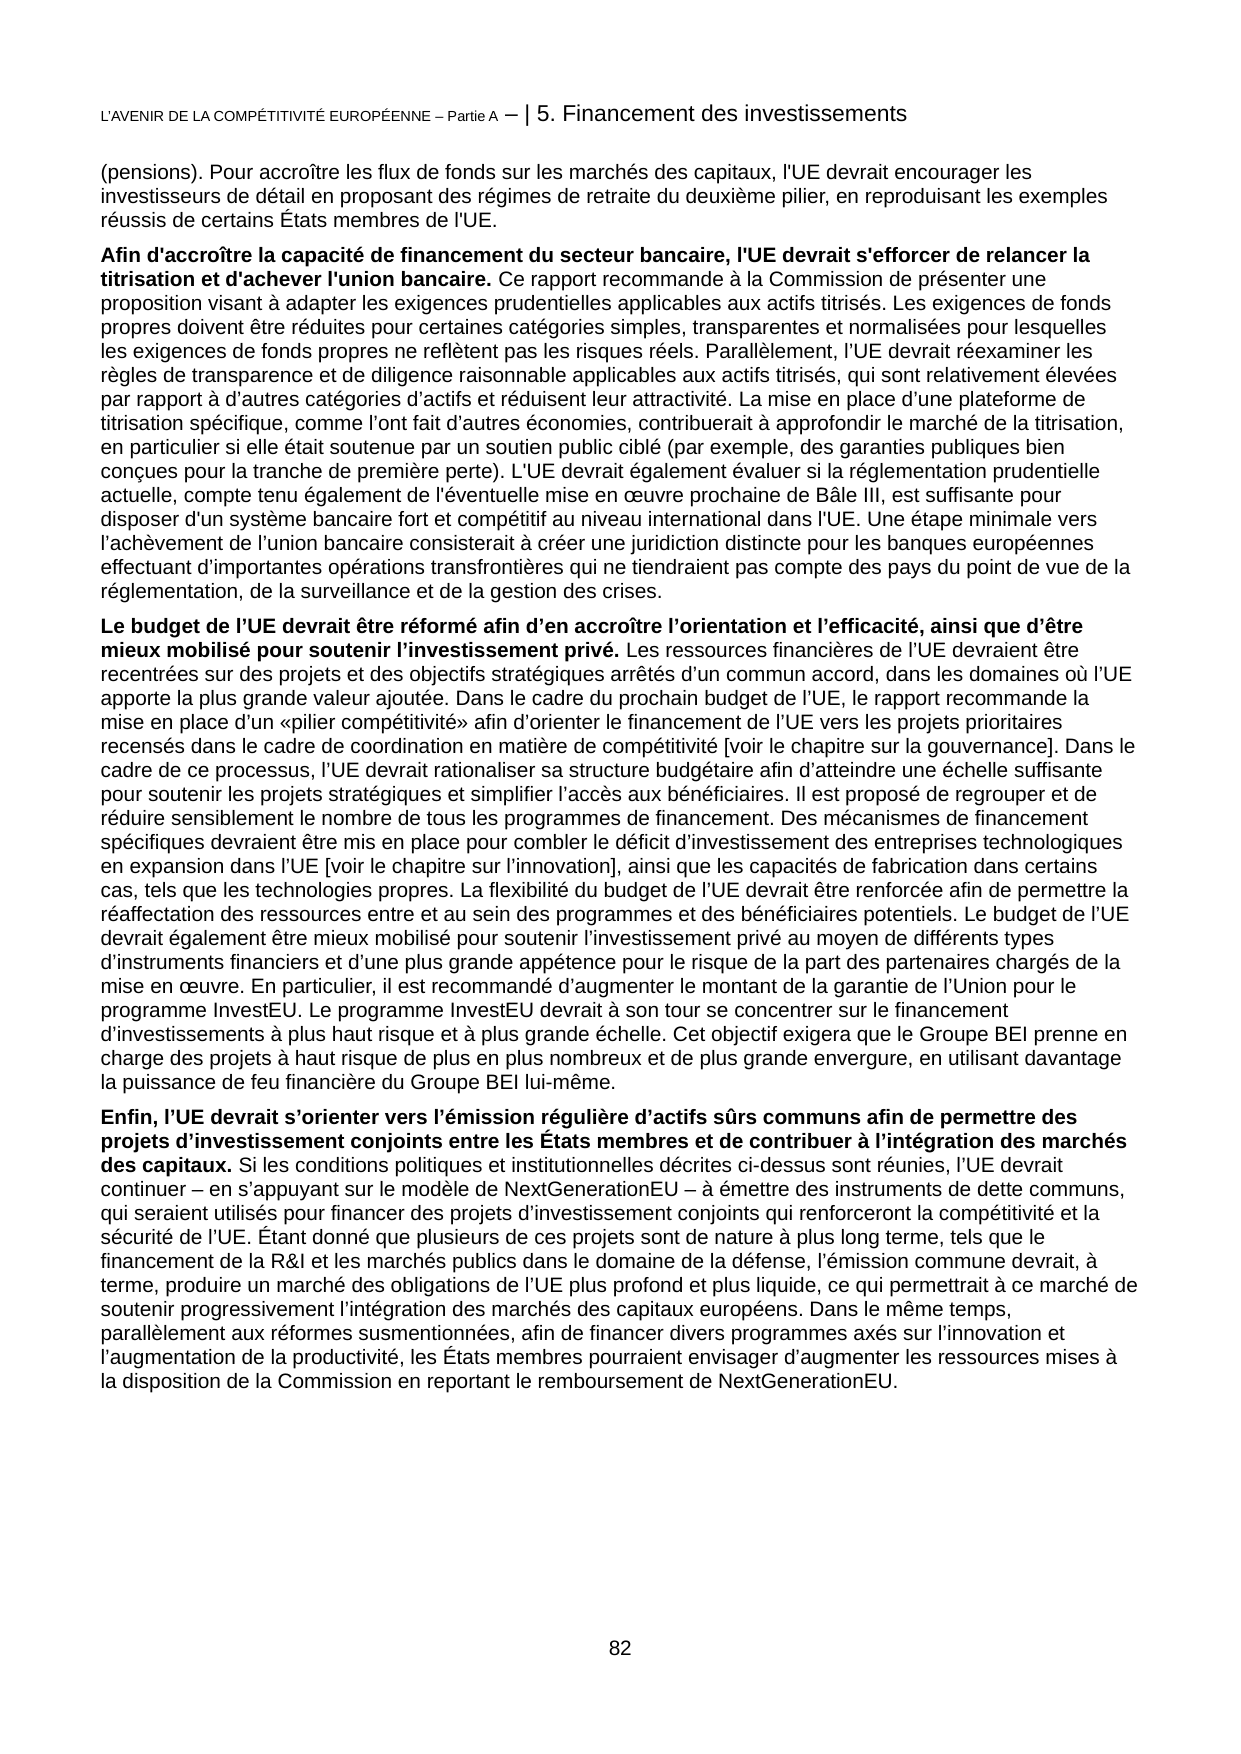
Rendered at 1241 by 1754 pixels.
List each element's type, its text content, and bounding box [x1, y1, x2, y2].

text (pensions). Pour accroître les flux de fonds sur les marchés des capitaux, l'UE devrait encourager les investisseurs de détail en proposant des régimes de retraite du deuxième pilier, en reproduisant les exemples réussis de certains États membres de l'UE. [100, 159, 1140, 231]
text Afin d'accroître la capacité de financement du secteur bancaire, l'UE devrait s'efforcer de relancer la titrisation et d'achever l'union bancaire. Ce rapport recommande à la Commission de présenter une proposition visant à adapter les exigences prudentielles applicables aux actifs titrisés. Les exigences de fonds propres doivent être réduites pour certaines catégories simples, transparentes et normalisées pour lesquelles les exigences de fonds propres ne reflètent pas les risques réels. Parallèlement, l’UE devrait réexaminer les règles de transparence et de diligence raisonnable applicables aux actifs titrisés, qui sont relativement élevées par rapport à d’autres catégories d’actifs et réduisent leur attractivité. La mise en place d’une plateforme de titrisation spécifique, comme l’ont fait d’autres économies, contribuerait à approfondir le marché de la titrisation, en particulier si elle était soutenue par un soutien public ciblé (par exemple, des garanties publiques bien conçues pour la tranche de première perte). L'UE devrait également évaluer si la réglementation prudentielle actuelle, compte tenu également de l'éventuelle mise en œuvre prochaine de Bâle III, est suffisante pour disposer d'un système bancaire fort et compétitif au niveau international dans l'UE. Une étape minimale vers l’achèvement de l’union bancaire consisterait à créer une juridiction distincte pour les banques européennes effectuant d’importantes opérations transfrontières qui ne tiendraient pas compte des pays du point de vue de la réglementation, de la surveillance et de la gestion des crises. [100, 243, 1140, 602]
text Enfin, l’UE devrait s’orienter vers l’émission régulière d’actifs sûrs communs afin de permettre des projets d’investissement conjoints entre les États membres et de contribuer à l’intégration des marchés des capitaux. Si les conditions politiques et institutionnelles décrites ci-dessus sont réunies, l’UE devrait continuer – en s’appuyant sur le modèle de NextGenerationEU – à émettre des instruments de dette communs, qui seraient utilisés pour financer des projets d’investissement conjoints qui renforceront la compétitivité et la sécurité de l’UE. Étant donné que plusieurs de ces projets sont de nature à plus long terme, tels que le financement de la R&I et les marchés publics dans le domaine de la défense, l’émission commune devrait, à terme, produire un marché des obligations de l’UE plus profond et plus liquide, ce qui permettrait à ce marché de soutenir progressivement l’intégration des marchés des capitaux européens. Dans le même temps, parallèlement aux réformes susmentionnées, afin de financer divers programmes axés sur l’innovation et l’augmentation de la productivité, les États membres pourraient envisager d’augmenter les ressources mises à la disposition de la Commission en reportant le remboursement de NextGenerationEU. [100, 1105, 1140, 1393]
text Le budget de l’UE devrait être réformé afin d’en accroître l’orientation et l’efficacité, ainsi que d’être mieux mobilisé pour soutenir l’investissement privé. Les ressources financières de l’UE devraient être recentrées sur des projets et des objectifs stratégiques arrêtés d’un commun accord, dans les domaines où l’UE apporte la plus grande valeur ajoutée. Dans le cadre du prochain budget de l’UE, le rapport recommande la mise en place d’un «pilier compétitivité» afin d’orienter le financement de l’UE vers les projets prioritaires recensés dans le cadre de coordination en matière de compétitivité [voir le chapitre sur la gouvernance]. Dans le cadre de ce processus, l’UE devrait rationaliser sa structure budgétaire afin d’atteindre une échelle suffisante pour soutenir les projets stratégiques et simplifier l’accès aux bénéficiaires. Il est proposé de regrouper et de réduire sensiblement le nombre de tous les programmes de financement. Des mécanismes de financement spécifiques devraient être mis en place pour combler le déficit d’investissement des entreprises technologiques en expansion dans l’UE [voir le chapitre sur l’innovation], ainsi que les capacités de fabrication dans certains cas, tels que les technologies propres. La flexibilité du budget de l’UE devrait être renforcée afin de permettre la réaffectation des ressources entre et au sein des programmes et des bénéficiaires potentiels. Le budget de l’UE devrait également être mieux mobilisé pour soutenir l’investissement privé au moyen de différents types d’instruments financiers et d’une plus grande appétence pour le risque de la part des partenaires chargés de la mise en œuvre. En particulier, il est recommandé d’augmenter le montant de la garantie de l’Union pour le programme InvestEU. Le programme InvestEU devrait à son tour se concentrer sur le financement d’investissements à plus haut risque et à plus grande échelle. Cet objectif exigera que le Groupe BEI prenne en charge des projets à haut risque de plus en plus nombreux et de plus grande envergure, en utilisant davantage la puissance de feu financière du Groupe BEI lui-même. [100, 614, 1140, 1093]
